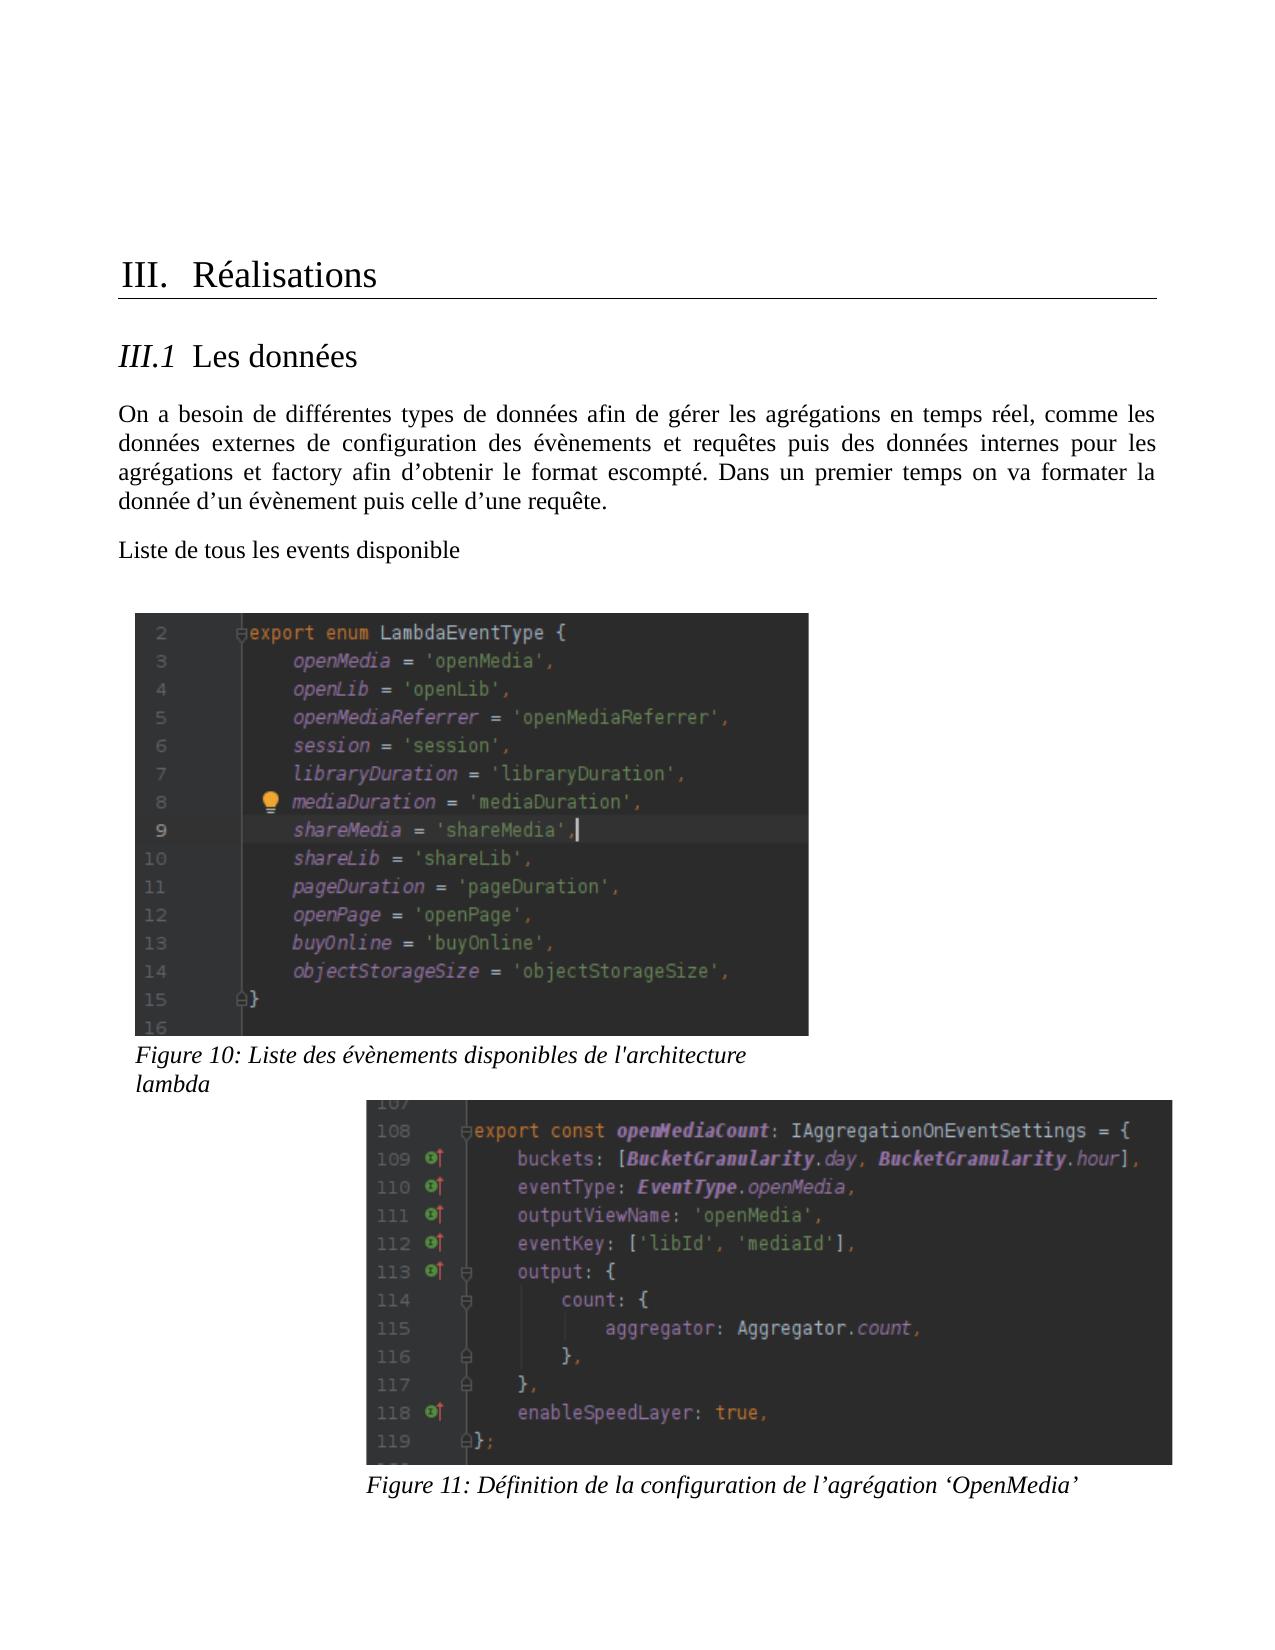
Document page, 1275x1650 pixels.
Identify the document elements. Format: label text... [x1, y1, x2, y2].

text Figure 11: Définition de la configuration de l’agrégation ‘OpenMedia’ [366, 1465, 1172, 1498]
text Figure 10: Liste des évènements disponibles de l'architecture lambda [135, 1036, 808, 1098]
picture [366, 1100, 1173, 1465]
subtitle Les données [118, 336, 1157, 375]
subtitle Réalisations [118, 249, 1157, 298]
picture [135, 613, 809, 1036]
text Liste de tous les events disponible [118, 535, 1157, 564]
text On a besoin de différentes types de données afin de gérer les agrégations en temps réel, comme les données externes de configuration des évènements et requêtes puis des données internes pour les agrégations et factory afin d’obtenir le format escompté. Dans un premier temps on va formater la donnée d’un évènement puis celle d’une requête. [118, 399, 1157, 514]
